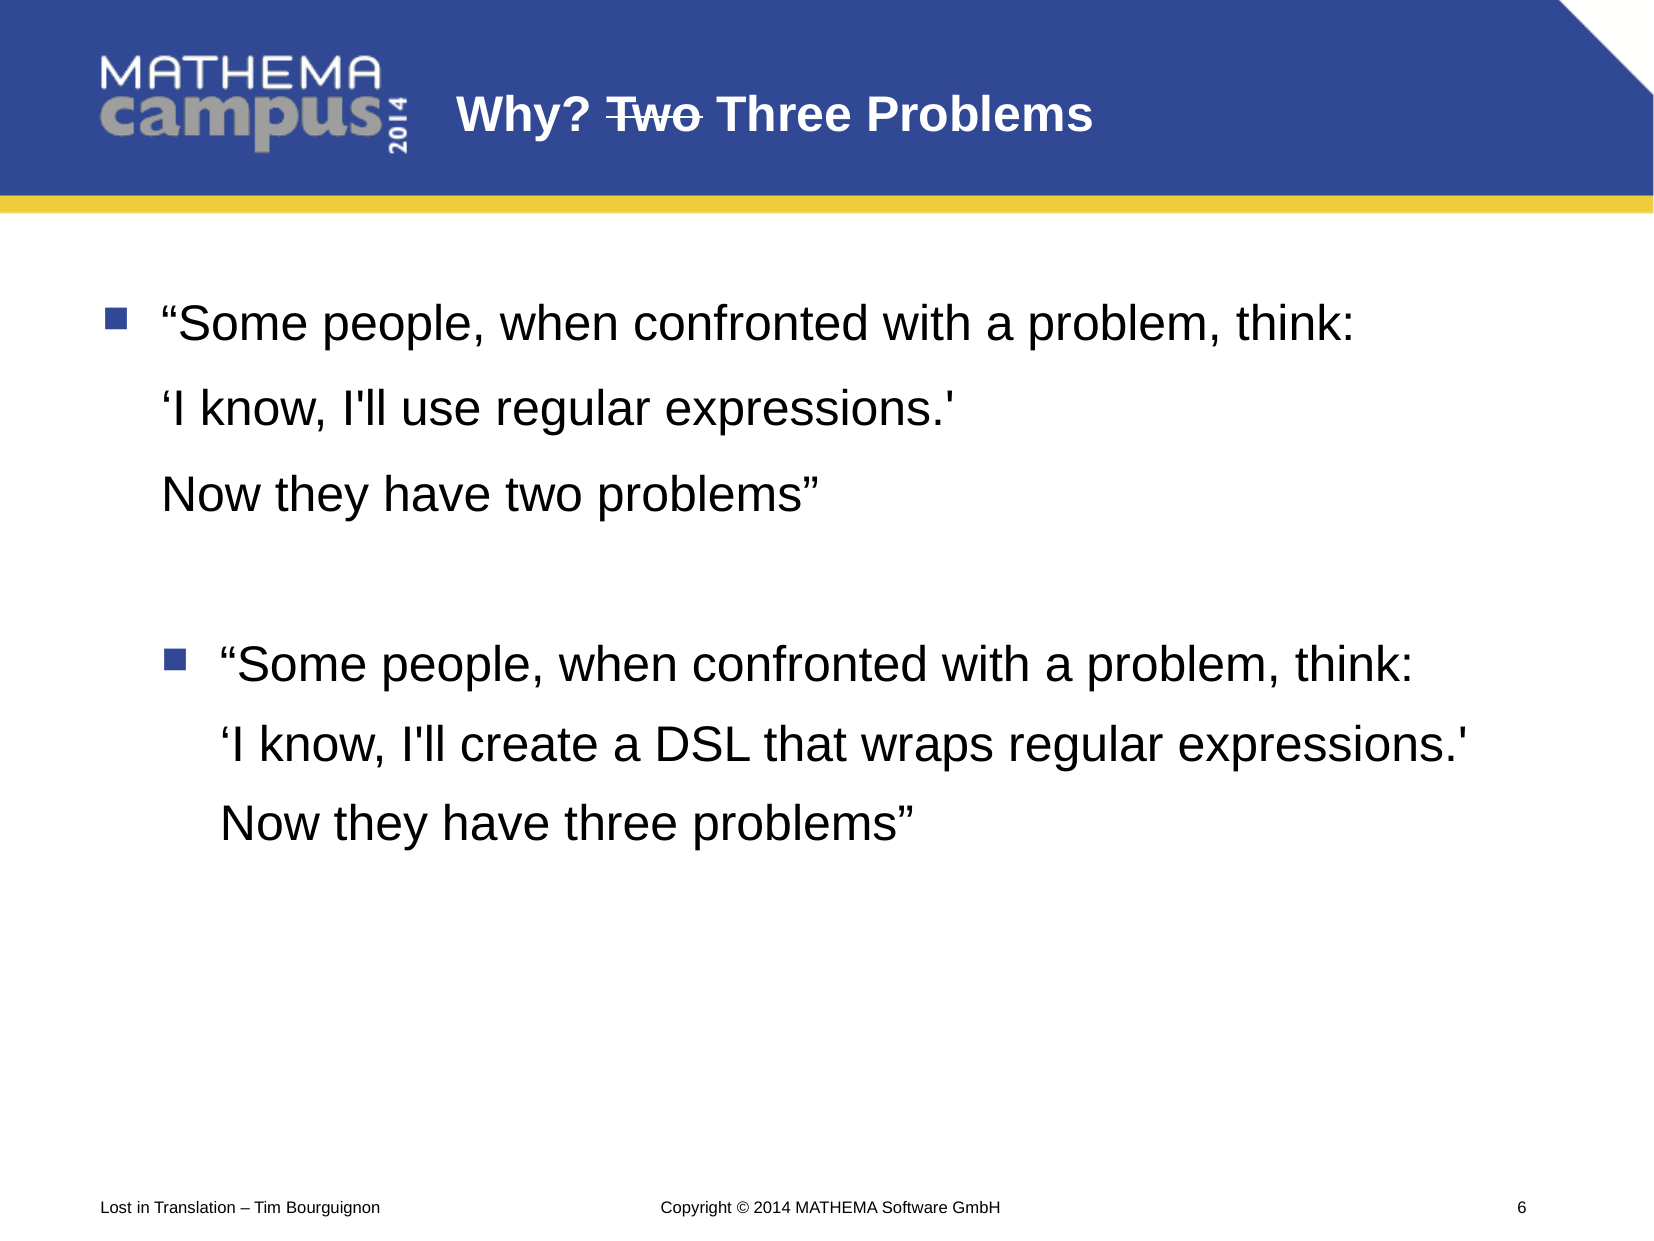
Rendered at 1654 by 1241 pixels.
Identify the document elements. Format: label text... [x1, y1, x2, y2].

list “Some people, when confronted with a problem, think: ‘I know, I'll use regular expressions.' Now they have two problems” “Some people, when confronted with a problem, think: ‘I know, I'll create a DSL that wraps regular expressions.' Now they have three problems” [101, 295, 1528, 1139]
title Why? Two Three Problems [456, 68, 1528, 160]
picture [0, 0, 1654, 217]
